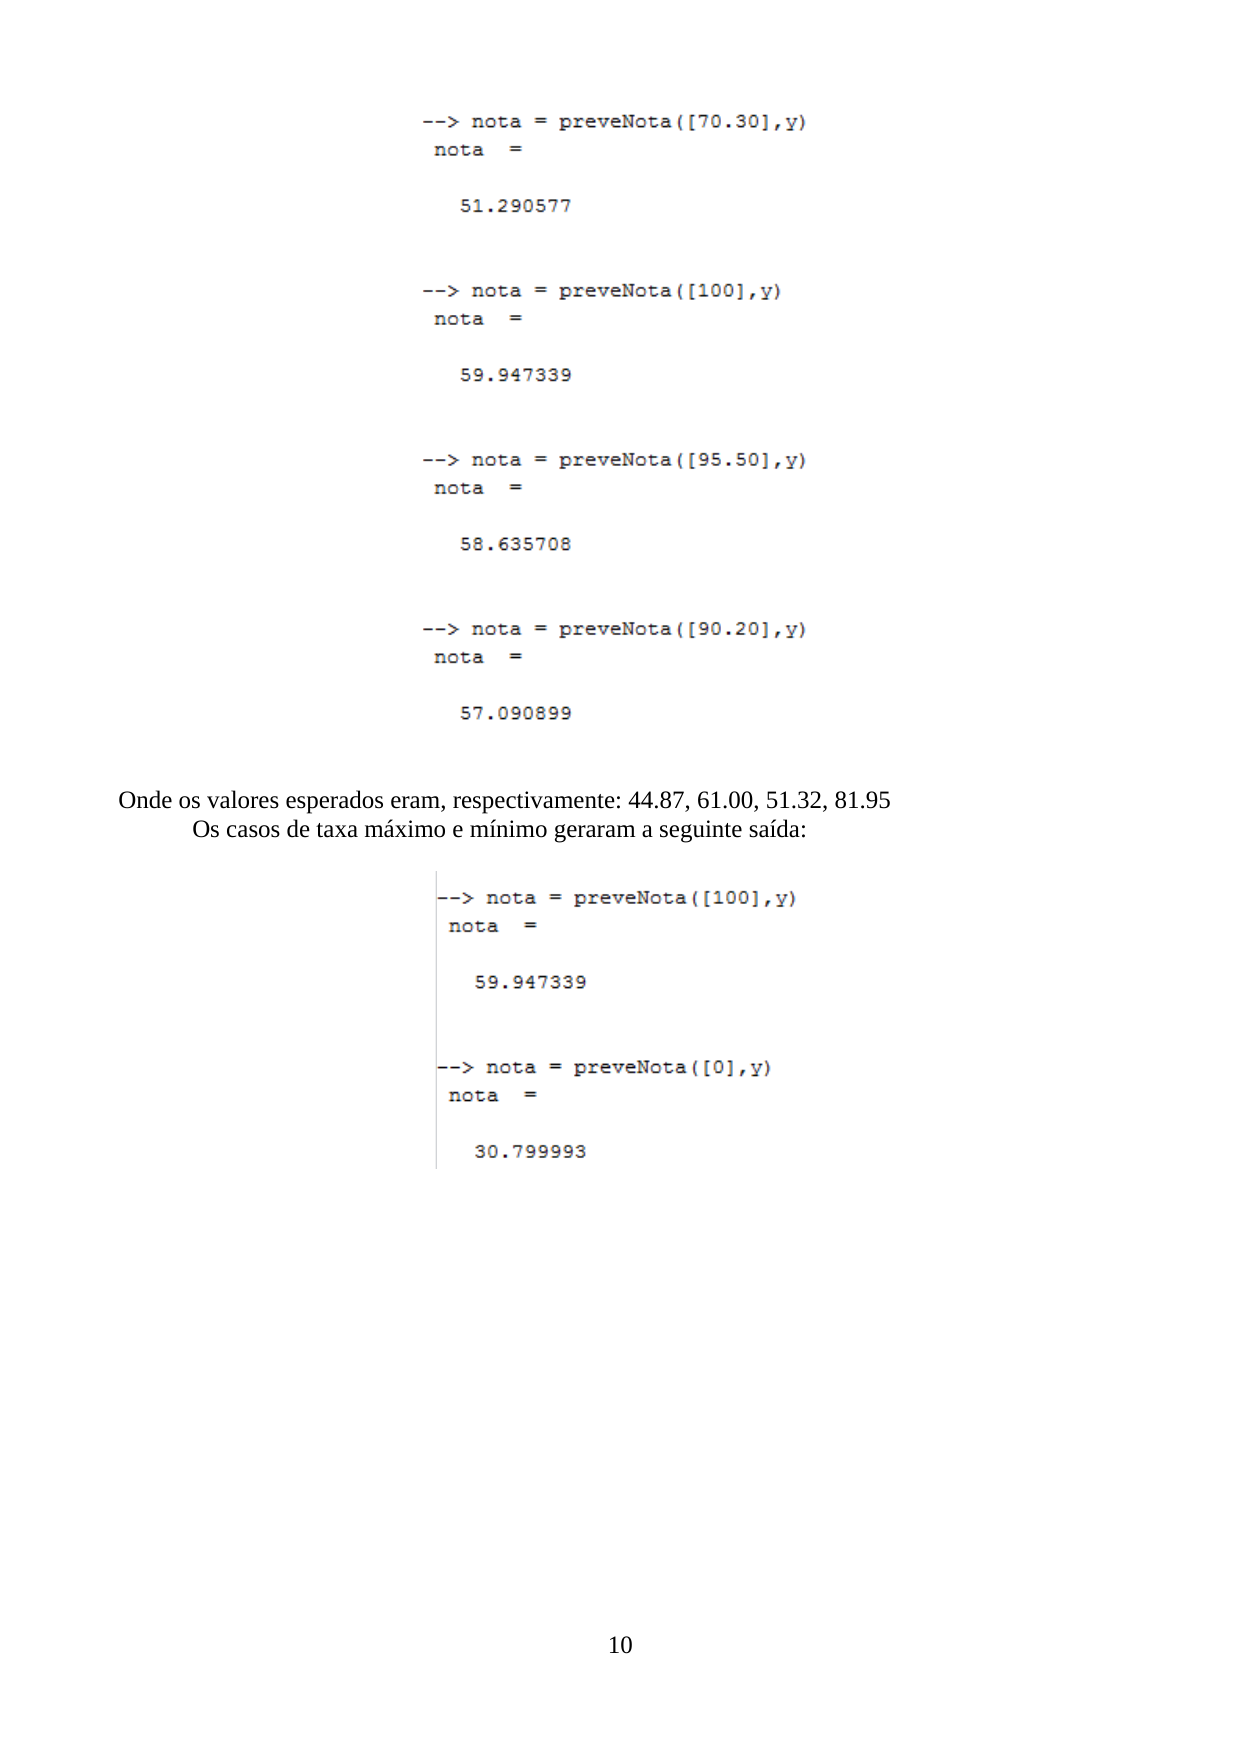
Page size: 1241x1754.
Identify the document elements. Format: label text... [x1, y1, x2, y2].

text Os casos de taxa máximo e mínimo geraram a seguinte saída: [118, 814, 1122, 843]
picture [422, 112, 818, 729]
text Onde os valores esperados eram, respectivamente: 44.87, 61.00, 51.32, 81.95 [118, 786, 1122, 814]
picture [435, 871, 805, 1169]
